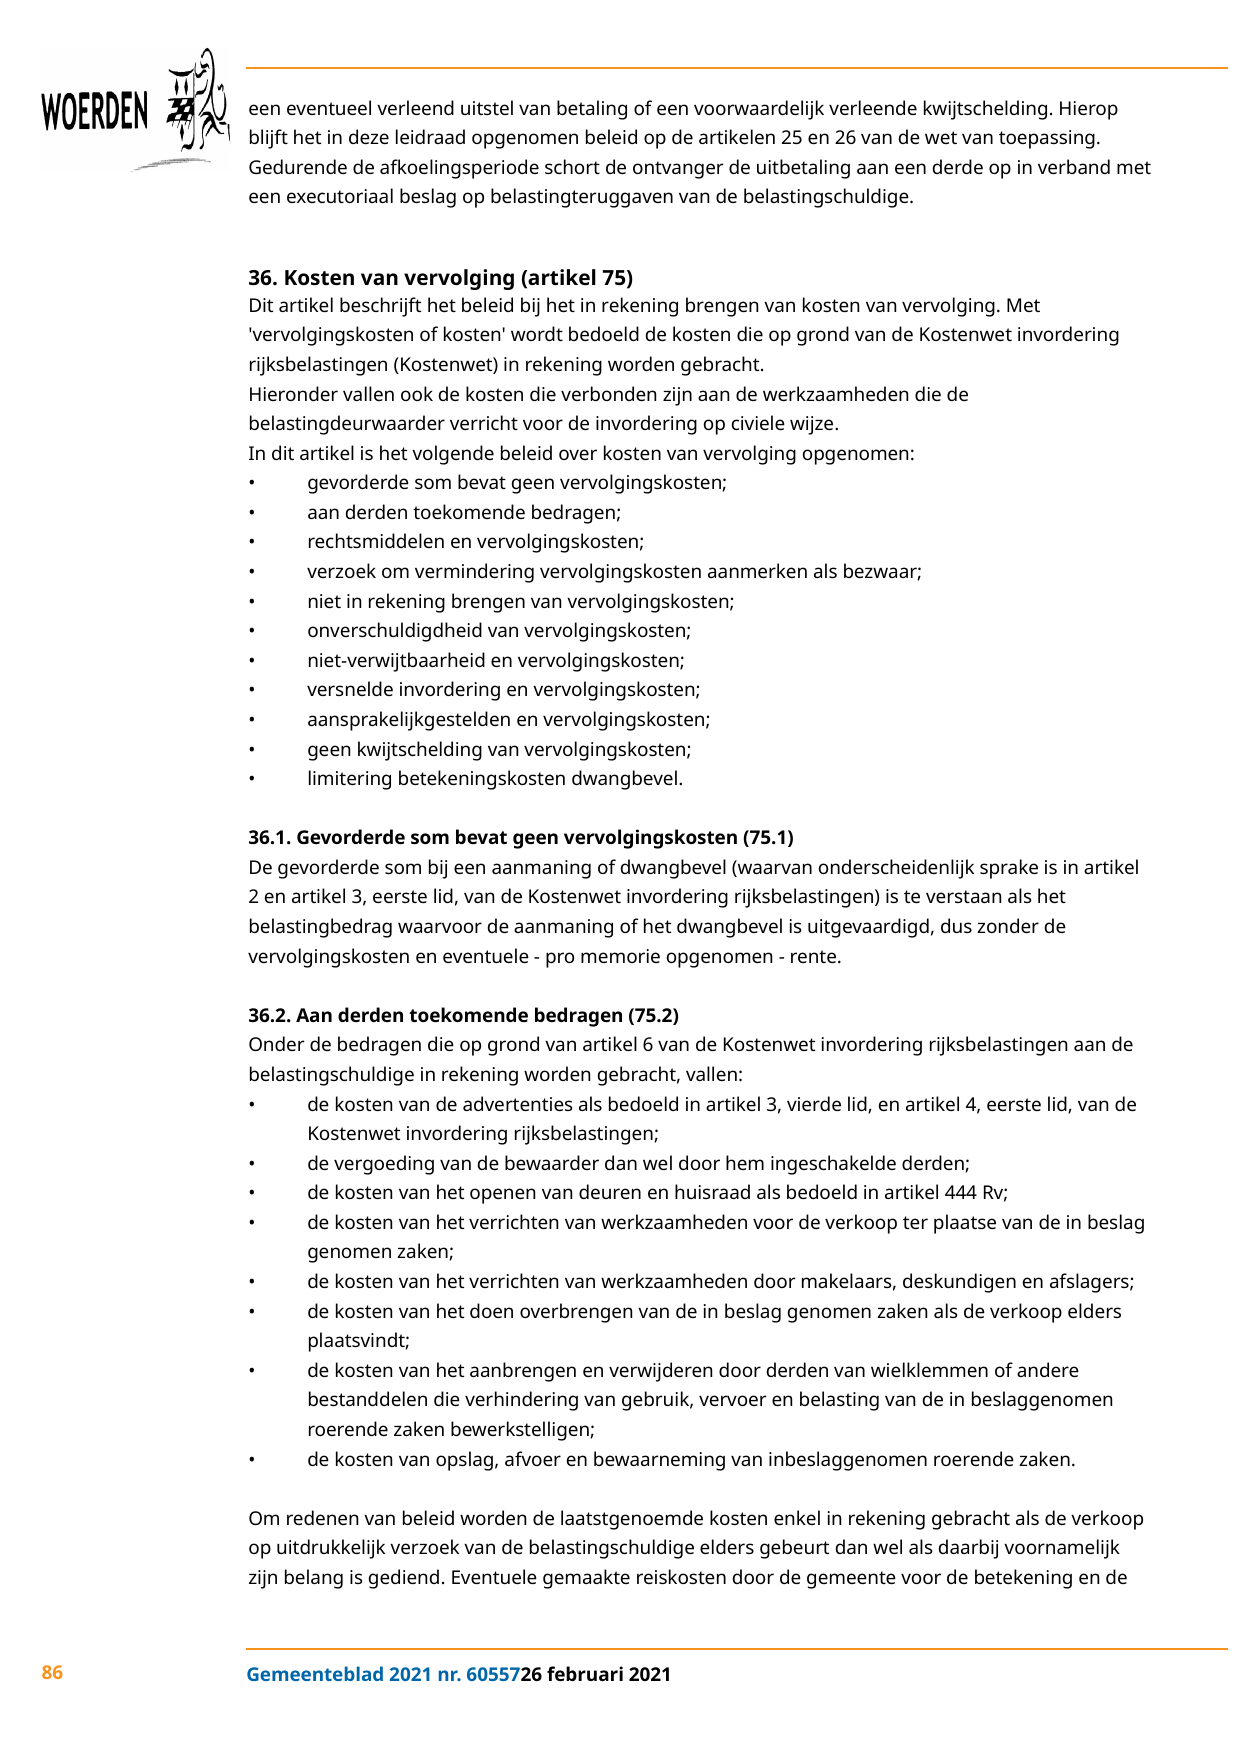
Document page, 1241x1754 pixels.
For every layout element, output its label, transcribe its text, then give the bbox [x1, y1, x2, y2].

text Om redenen van beleid worden de laatstgenoemde kosten enkel in rekening gebracht als de verkoop op uitdrukkelijk verzoek van de belastingschuldige elders gebeurt dan wel als daarbij voornamelijk zijn belang is gediend. Eventuele gemaakte reiskosten door de gemeente voor de betekening en de [248, 1505, 1152, 1590]
list de vergoeding van de bewaarder dan wel door hem ingeschakelde derden; [248, 1150, 1152, 1176]
text Hieronder vallen ook de kosten die verbonden zijn aan de werkzaamheden die de belastingdeurwaarder verricht voor de invordering op civiele wijze. [248, 381, 1152, 436]
text een eventueel verleend uitstel van betaling of een voorwaardelijk verleende kwijtschelding. Hierop blijft het in deze leidraad opgenomen beleid op de artikelen 25 en 26 van de wet van toepassing. Gedurende de afkoelingsperiode schort de ontvanger de uitbetaling aan een derde op in verband met een executoriaal beslag op belastingteruggaven van de belastingschuldige. [248, 95, 1152, 209]
list geen kwijtschelding van vervolgingskosten; [248, 736, 1152, 761]
list onverschuldigdheid van vervolgingskosten; [248, 617, 1152, 643]
text 36.2. Aan derden toekomende bedragen (75.2) [248, 1002, 1152, 1028]
text De gevorderde som bij een aanmaning of dwangbevel (waarvan onderscheidenlijk sprake is in artikel 2 en artikel 3, eerste lid, van de Kostenwet invordering rijksbelastingen) is te verstaan als het belastingbedrag waarvoor de aanmaning of het dwangbevel is uitgevaardigd, dus zonder de vervolgingskosten en eventuele - pro memorie opgenomen - rente. [248, 854, 1152, 968]
list verzoek om vermindering vervolgingskosten aanmerken als bezwaar; [248, 558, 1152, 584]
picture [41, 47, 231, 172]
list rechtsmiddelen en vervolgingskosten; [248, 529, 1152, 554]
list de kosten van de advertenties als bedoeld in artikel 3, vierde lid, en artikel 4, eerste lid, van de Kostenwet invordering rijksbelastingen; [248, 1091, 1152, 1146]
text 36. Kosten van vervolging (artikel 75) [248, 263, 1152, 292]
list limitering betekeningskosten dwangbevel. [248, 765, 1152, 791]
list de kosten van opslag, afvoer en bewaarneming van inbeslaggenomen roerende zaken. [248, 1446, 1152, 1471]
list niet in rekening brengen van vervolgingskosten; [248, 588, 1152, 613]
list versnelde invordering en vervolgingskosten; [248, 677, 1152, 702]
list de kosten van het openen van deuren en huisraad als bedoeld in artikel 444 Rv; [248, 1179, 1152, 1205]
list aansprakelijkgestelden en vervolgingskosten; [248, 706, 1152, 732]
list aan derden toekomende bedragen; [248, 499, 1152, 525]
list de kosten van het aanbrengen en verwijderen door derden van wielklemmen of andere bestanddelen die verhindering van gebruik, vervoer en belasting van de in beslaggenomen roerende zaken bewerkstelligen; [248, 1357, 1152, 1442]
list de kosten van het verrichten van werkzaamheden door makelaars, deskundigen en afslagers; [248, 1268, 1152, 1294]
list gevorderde som bevat geen vervolgingskosten; [248, 469, 1152, 495]
text Dit artikel beschrijft het beleid bij het in rekening brengen van kosten van vervolging. Met 'vervolgingskosten of kosten' wordt bedoeld de kosten die op grond van de Kostenwet invordering rijksbelastingen (Kostenwet) in rekening worden gebracht. [248, 292, 1152, 377]
text 36.1. Gevorderde som bevat geen vervolgingskosten (75.1) [248, 824, 1152, 850]
list de kosten van het verrichten van werkzaamheden voor de verkoop ter plaatse van de in beslag genomen zaken; [248, 1209, 1152, 1264]
text In dit artikel is het volgende beleid over kosten van vervolging opgenomen: [248, 440, 1152, 466]
list de kosten van het doen overbrengen van de in beslag genomen zaken als de verkoop elders plaatsvindt; [248, 1298, 1152, 1353]
list niet-verwijtbaarheid en vervolgingskosten; [248, 647, 1152, 673]
text Onder de bedragen die op grond van artikel 6 van de Kostenwet invordering rijksbelastingen aan de belastingschuldige in rekening worden gebracht, vallen: [248, 1032, 1152, 1087]
